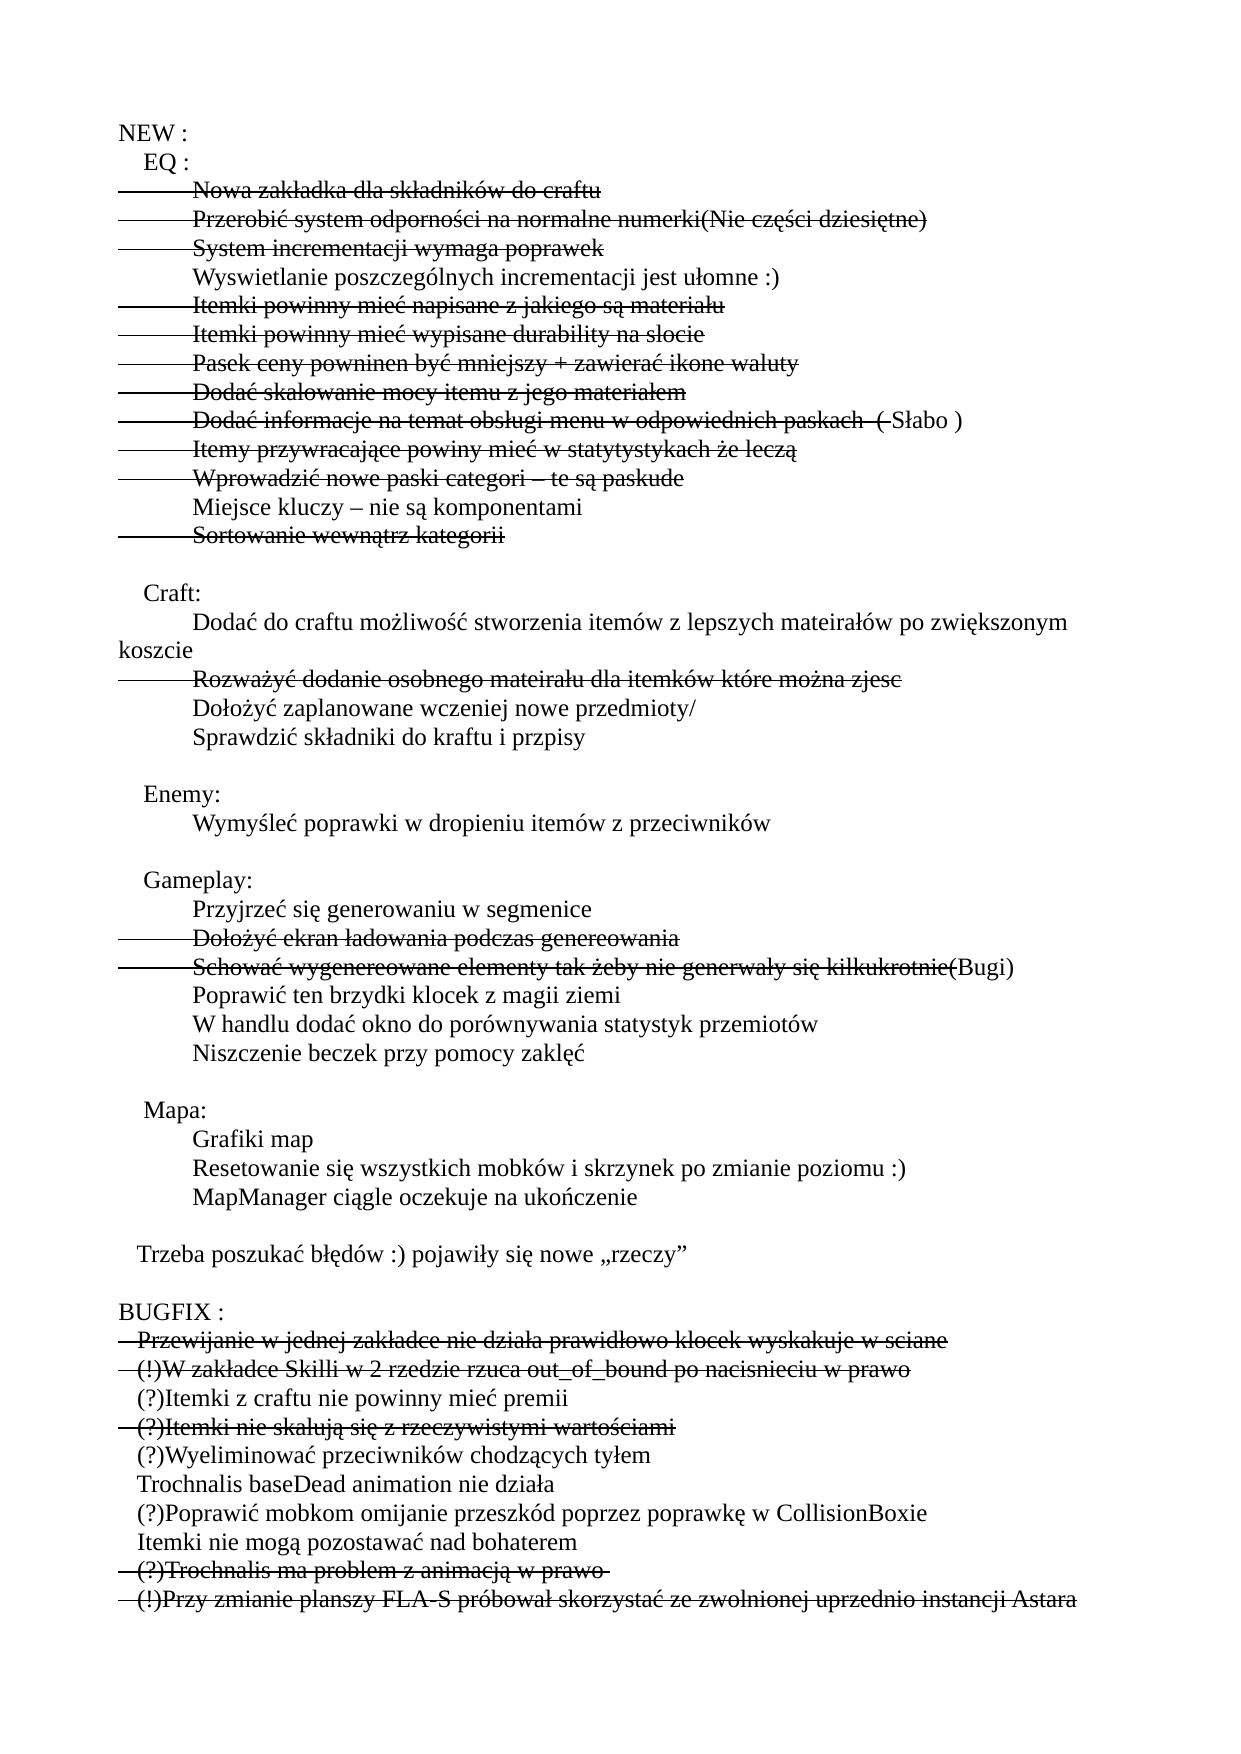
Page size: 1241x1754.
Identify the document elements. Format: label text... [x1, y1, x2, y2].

text Itemy przywracające powiny mieć w statytystykach że leczą [118, 434, 1122, 463]
text Dołożyć zaplanowane wczeniej nowe przedmioty/ [118, 693, 1122, 722]
text Dołożyć ekran ładowania podczas genereowania [118, 923, 1122, 952]
text NEW : [118, 118, 1122, 147]
text Przerobić system odporności na normalne numerki(Nie części dziesiętne) [118, 204, 1122, 233]
text Resetowanie się wszystkich mobków i skrzynek po zmianie poziomu :) [118, 1153, 1122, 1182]
text Gameplay: [118, 866, 1122, 894]
text Sortowanie wewnątrz kategorii [118, 521, 1122, 549]
text (!)Przy zmianie planszy FLA-S próbował skorzystać ze zwolnionej uprzednio instancji Astara [118, 1584, 1122, 1613]
text Itemki nie mogą pozostawać nad bohaterem [118, 1527, 1122, 1556]
text Przyjrzeć się generowaniu w segmenice [118, 894, 1122, 923]
text Craft: [118, 578, 1122, 607]
text (?)Itemki z craftu nie powinny mieć premii [118, 1383, 1122, 1412]
text Itemki powinny mieć napisane z jakiego są materiału [118, 291, 1122, 319]
text (?)Itemki nie skalują się z rzeczywistymi wartościami [118, 1412, 1122, 1441]
text BUGFIX : [118, 1297, 1122, 1326]
text Trochnalis baseDead animation nie działa [118, 1469, 1122, 1498]
text Wyswietlanie poszczególnych incrementacji jest ułomne :) [118, 262, 1122, 291]
text (?)Poprawić mobkom omijanie przeszkód poprzez poprawkę w CollisionBoxie [118, 1498, 1122, 1527]
text EQ : [118, 147, 1122, 176]
text Wymyśleć poprawki w dropieniu itemów z przeciwników [118, 808, 1122, 837]
text Wprowadzić nowe paski categori – te są paskude [118, 463, 1122, 492]
text System incrementacji wymaga poprawek [118, 233, 1122, 262]
text Miejsce kluczy – nie są komponentami [118, 492, 1122, 521]
text Nowa zakładka dla składników do craftu [118, 176, 1122, 204]
text Poprawić ten brzydki klocek z magii ziemi [118, 981, 1122, 1009]
text Enemy: [118, 779, 1122, 808]
text Rozważyć dodanie osobnego mateirału dla itemków które można zjesc [118, 664, 1122, 693]
text Dodać do craftu możliwość stworzenia itemów z lepszych mateirałów po zwiększonym koszcie [118, 607, 1122, 664]
text Pasek ceny powninen być mniejszy + zawierać ikone waluty [118, 348, 1122, 377]
text (?)Trochnalis ma problem z animacją w prawo [118, 1556, 1122, 1584]
text Grafiki map [118, 1124, 1122, 1153]
text Itemki powinny mieć wypisane durability na slocie [118, 319, 1122, 348]
text Trzeba poszukać błędów :) pojawiły się nowe „rzeczy” [118, 1239, 1122, 1268]
text (!)W zakładce Skilli w 2 rzedzie rzuca out_of_bound po nacisnieciu w prawo [118, 1354, 1122, 1383]
text W handlu dodać okno do porównywania statystyk przemiotów [118, 1009, 1122, 1038]
text Przewijanie w jednej zakładce nie działa prawidłowo klocek wyskakuje w sciane [118, 1326, 1122, 1354]
text (?)Wyeliminować przeciwników chodzących tyłem [118, 1441, 1122, 1469]
text Sprawdzić składniki do kraftu i przpisy [118, 722, 1122, 751]
text Dodać informacje na temat obsługi menu w odpowiednich paskach ( Słabo ) [118, 406, 1122, 434]
text MapManager ciągle oczekuje na ukończenie [118, 1182, 1122, 1211]
text Schować wygenereowane elementy tak żeby nie generwały się kilkukrotnie(Bugi) [118, 952, 1122, 981]
text Niszczenie beczek przy pomocy zaklęć [118, 1038, 1122, 1067]
text Mapa: [118, 1096, 1122, 1124]
text Dodać skalowanie mocy itemu z jego materiałem [118, 377, 1122, 406]
